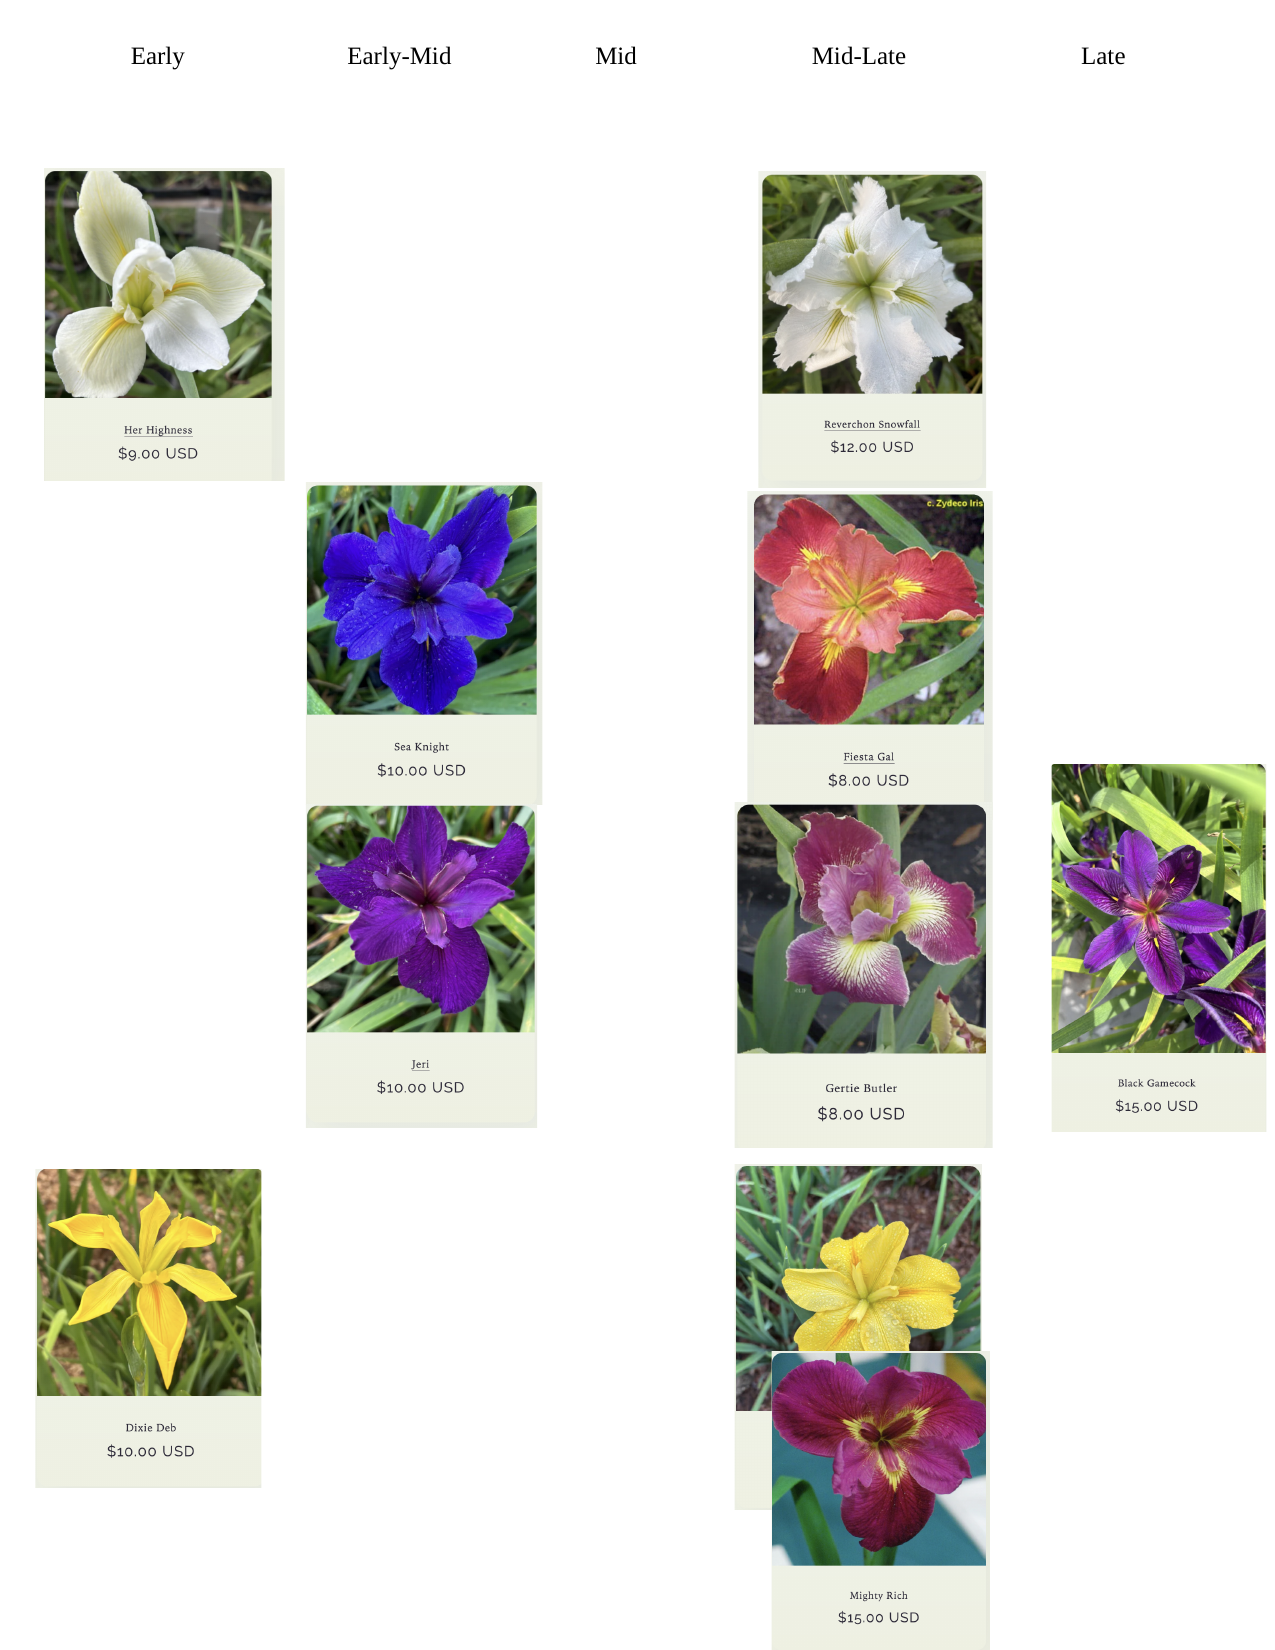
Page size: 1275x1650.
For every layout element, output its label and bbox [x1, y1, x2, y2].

picture [1051, 764, 1267, 1132]
picture [734, 491, 993, 1148]
picture [35, 1169, 262, 1488]
picture [758, 171, 987, 488]
picture [305, 482, 543, 1128]
picture [734, 1164, 990, 1650]
picture [44, 168, 285, 481]
